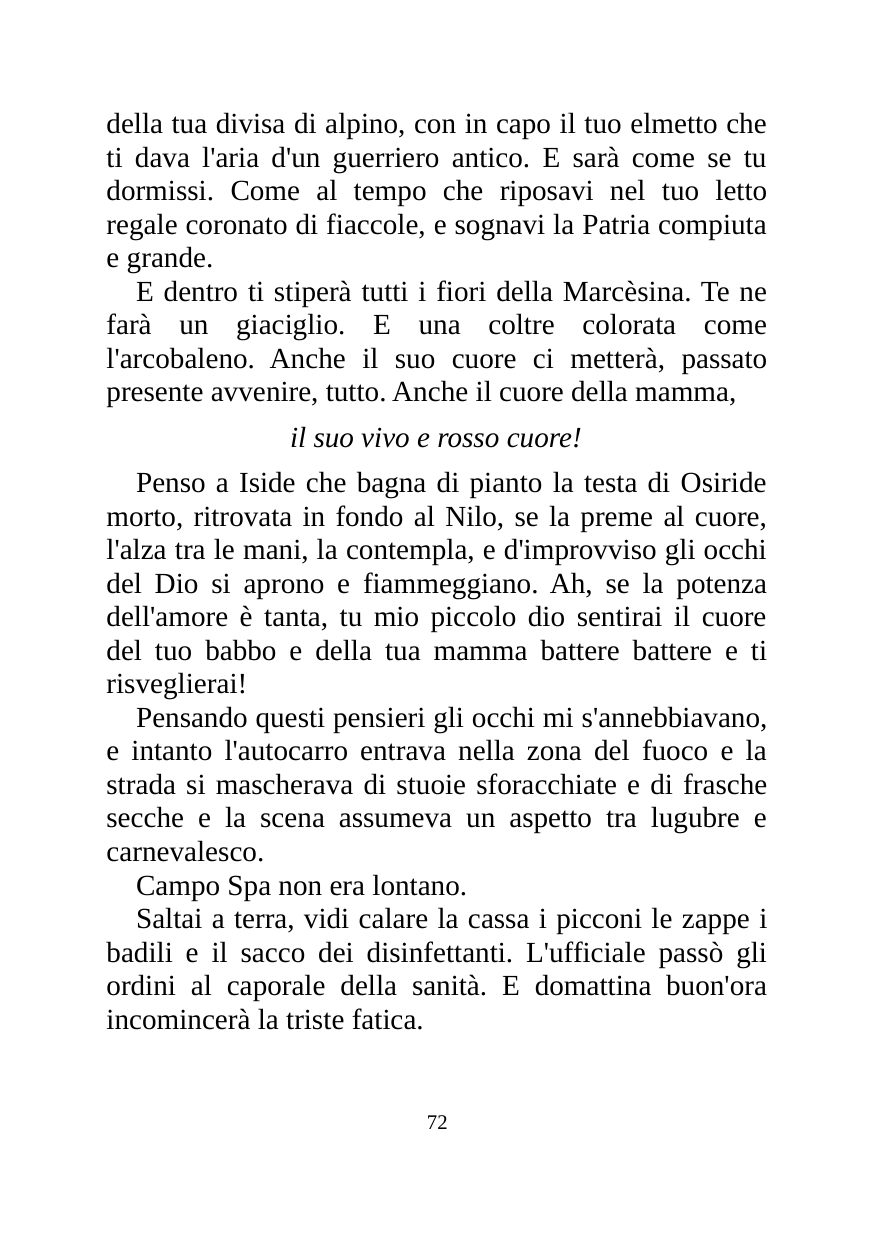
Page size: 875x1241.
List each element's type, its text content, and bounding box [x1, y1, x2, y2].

text Penso a Iside che bagna di pianto la testa di Osiride morto, ritrovata in fondo al Nilo, se la preme al cuore, l'alza tra le mani, la contempla, e d'improvviso gli occhi del Dio si aprono e fiammeggiano. Ah, se la potenza dell'amore è tanta, tu mio piccolo dio sentirai il cuore del tuo babbo e della tua mamma battere battere e ti risveglierai! [106, 465, 768, 700]
text Saltai a terra, vidi calare la cassa i picconi le zappe i badili e il sacco dei disinfettanti. L'ufficiale passò gli ordini al caporale della sanità. E domattina buon'ora incomincerà la triste fatica. [106, 901, 768, 1035]
text il suo vivo e rosso cuore! [106, 420, 768, 453]
text Pensando questi pensieri gli occhi mi s'annebbiavano, e intanto l'autocarro entrava nella zona del fuoco e la strada si mascherava di stuoie sforacchiate e di frasche secche e la scena assumeva un aspetto tra lugubre e carnevalesco. [106, 700, 768, 868]
text E dentro ti stiperà tutti i fiori della Marcèsina. Te ne farà un giaciglio. E una coltre colorata come l'arcobaleno. Anche il suo cuore ci metterà, passato presente avvenire, tutto. Anche il cuore della mamma, [106, 274, 768, 408]
text della tua divisa di alpino, con in capo il tuo elmetto che ti dava l'aria d'un guerriero antico. E sarà come se tu dormissi. Come al tempo che riposavi nel tuo letto regale coronato di fiaccole, e sognavi la Patria compiuta e grande. [106, 106, 768, 274]
text Campo Spa non era lontano. [106, 868, 768, 901]
